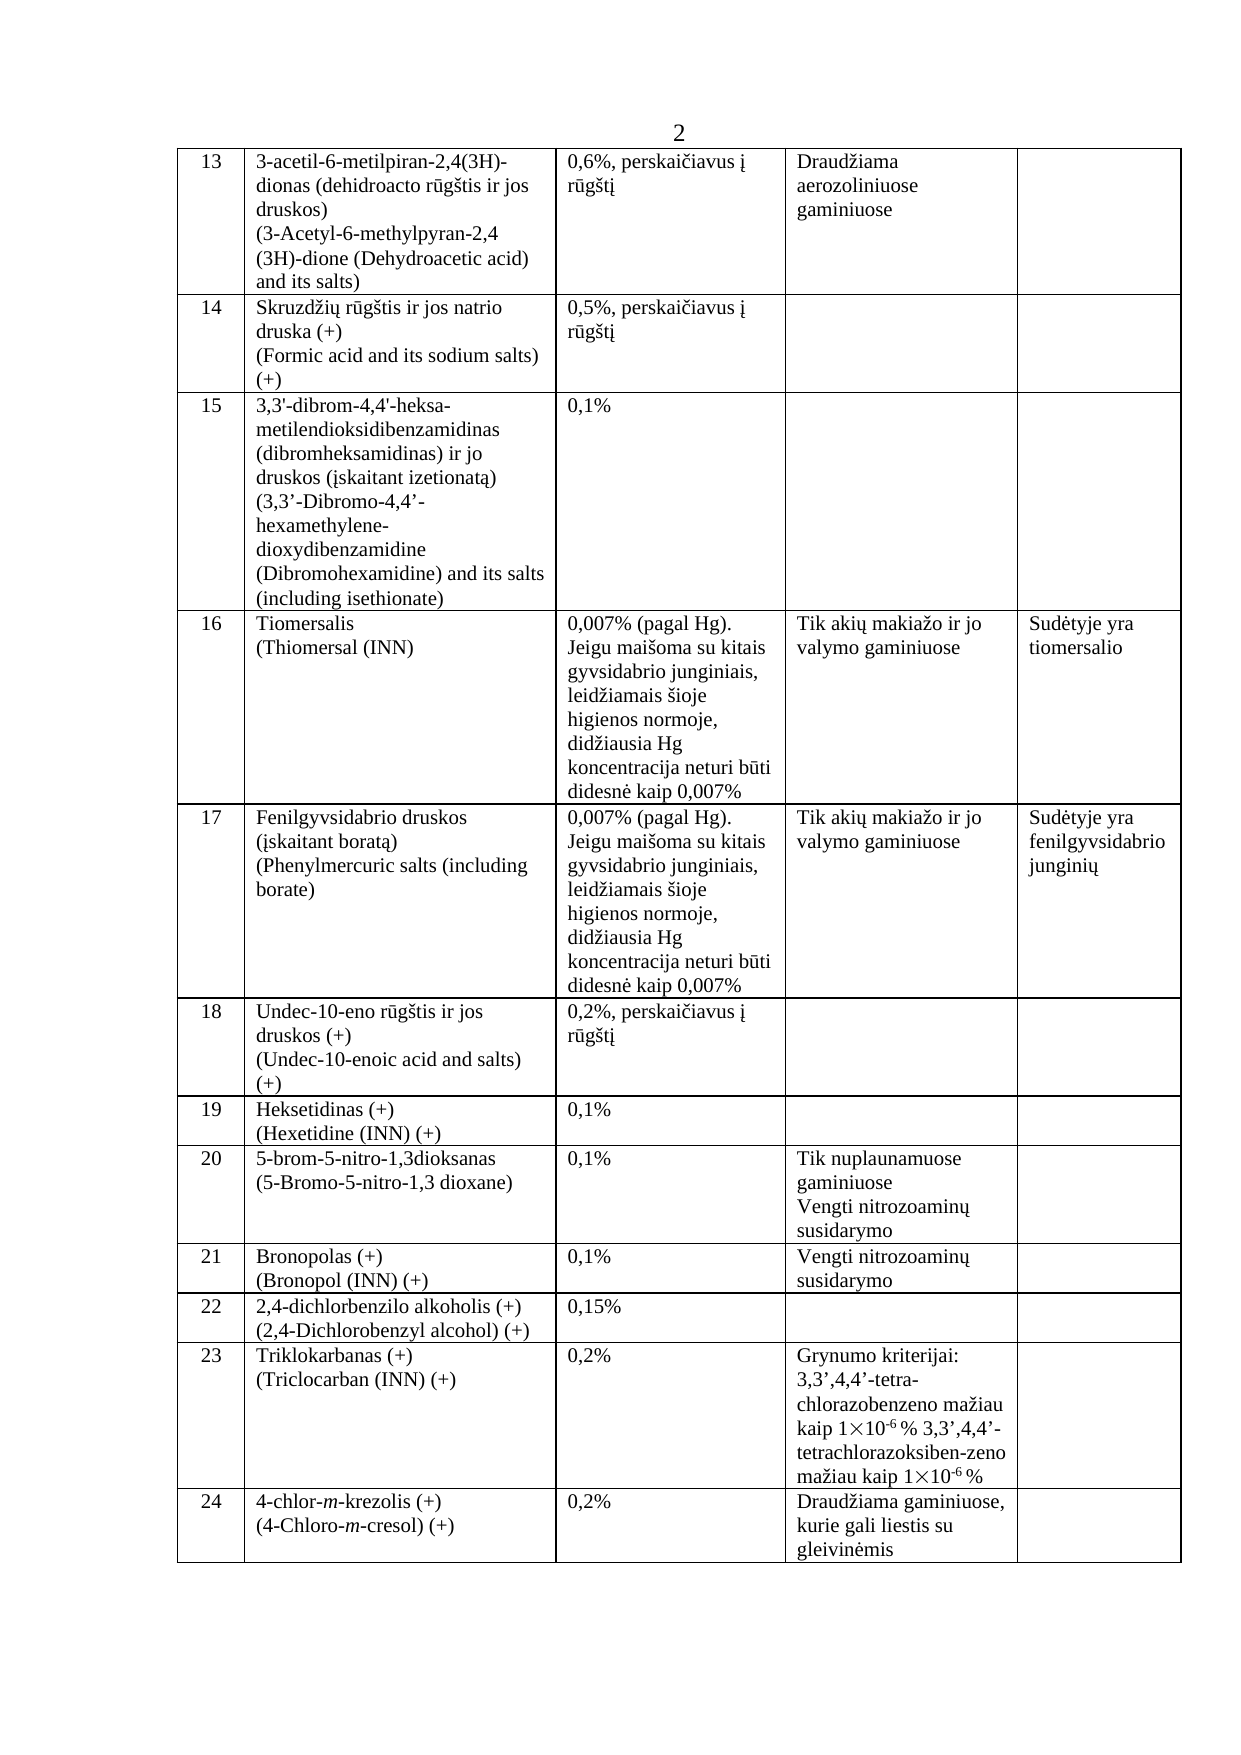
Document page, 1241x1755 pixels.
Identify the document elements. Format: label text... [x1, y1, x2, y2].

table_cell Tiomersalis (Thiomersal (INN) [245, 611, 555, 803]
table_cell Tik nuplaunamuose gaminiuose Vengti nitrozoaminų susidarymo [786, 1146, 1017, 1242]
table_cell 16 [178, 611, 244, 803]
table_cell Bronopolas (+) (Bronopol (INN) (+) [245, 1244, 555, 1292]
table_cell 0,15% [557, 1294, 785, 1342]
table_cell [1018, 393, 1180, 609]
table_cell 0,1% [557, 1097, 785, 1144]
table_cell 0,2%, perskaičiavus į rūgštį [557, 999, 785, 1095]
table_cell Tik akių makiažo ir jo valymo gaminiuose [786, 805, 1017, 997]
table_cell 3-acetil-6-metilpiran-2,4(3H)-dionas (dehidroacto rūgštis ir jos druskos) (3-Acetyl-6-methylpyran-2,4 (3H)-dione (Dehydroacetic acid) and its salts) [245, 149, 555, 293]
table_cell Fenilgyvsidabrio druskos (įskaitant boratą) (Phenylmercuric salts (including borate) [245, 805, 555, 997]
table_cell Skruzdžių rūgštis ir jos natrio druska (+) (Formic acid and its sodium salts) (+) [245, 295, 555, 391]
table_cell [786, 999, 1017, 1095]
table_cell 14 [178, 295, 244, 391]
table_cell 13 [178, 149, 244, 293]
table_cell [1018, 1489, 1180, 1561]
table_cell 5-brom-5-nitro-1,3dioksanas (5-Bromo-5-nitro-1,3 dioxane) [245, 1146, 555, 1242]
table_cell 20 [178, 1146, 244, 1242]
table_cell [1018, 149, 1180, 293]
table_cell [1018, 1146, 1180, 1242]
table_cell 4-chlor-m-krezolis (+) (4-Chloro-m-cresol) (+) [245, 1489, 555, 1561]
table_cell 0,007% (pagal Hg). Jeigu maišoma su kitais gyvsidabrio junginiais, leidžiamais šioje higienos normoje, didžiausia Hg koncentracija neturi būti didesnė kaip 0,007% [557, 611, 785, 803]
table_cell [1018, 1097, 1180, 1144]
table_cell 0,2% [557, 1343, 785, 1488]
table_cell 18 [178, 999, 244, 1095]
table_cell 23 [178, 1343, 244, 1488]
table_cell [1018, 1244, 1180, 1292]
table_cell Sudėtyje yra fenilgyvsidabrio junginių [1018, 805, 1180, 997]
table_cell 0,007% (pagal Hg). Jeigu maišoma su kitais gyvsidabrio junginiais, leidžiamais šioje higienos normoje, didžiausia Hg koncentracija neturi būti didesnė kaip 0,007% [557, 805, 785, 997]
table_cell Draudžiama gaminiuose, kurie gali liestis su gleivinėmis [786, 1489, 1017, 1561]
table_cell Draudžiama aerozoliniuose gaminiuose [786, 149, 1017, 293]
table_cell [786, 1097, 1017, 1144]
table_cell 0,5%, perskaičiavus į rūgštį [557, 295, 785, 391]
table_cell [786, 1294, 1017, 1342]
table_cell 0,1% [557, 393, 785, 609]
table_cell 0,1% [557, 1146, 785, 1242]
table_cell 3,3'-dibrom-4,4'-heksa-metilendioksidibenzamidinas (dibromheksamidinas) ir jo druskos (įskaitant izetionatą) (3,3’-Dibromo-4,4’-hexamethylene-dioxydibenzamidine (Dibromohexamidine) and its salts (including isethionate) [245, 393, 555, 609]
table_cell [786, 295, 1017, 391]
table_cell 19 [178, 1097, 244, 1144]
table_cell 0,2% [557, 1489, 785, 1561]
table_cell 21 [178, 1244, 244, 1292]
table_cell Grynumo kriterijai: 3,3’,4,4’-tetra-chlorazobenzeno mažiau kaip 1´10-6 % 3,3’,4,4’-tetrachlorazoksiben-zeno mažiau kaip 1´10-6 % [786, 1343, 1017, 1488]
table_cell [1018, 999, 1180, 1095]
table_cell Triklokarbanas (+) (Triclocarban (INN) (+) [245, 1343, 555, 1488]
table_cell 15 [178, 393, 244, 609]
table_cell [1018, 295, 1180, 391]
table_cell 0,6%, perskaičiavus į rūgštį [557, 149, 785, 293]
table_cell 22 [178, 1294, 244, 1342]
table_cell Tik akių makiažo ir jo valymo gaminiuose [786, 611, 1017, 803]
table_cell 17 [178, 805, 244, 997]
table_cell 24 [178, 1489, 244, 1561]
table_cell Undec-10-eno rūgštis ir jos druskos (+) (Undec-10-enoic acid and salts) (+) [245, 999, 555, 1095]
table_cell [1018, 1294, 1180, 1342]
table_cell 2,4-dichlorbenzilo alkoholis (+) (2,4-Dichlorobenzyl alcohol) (+) [245, 1294, 555, 1342]
table_cell [1018, 1343, 1180, 1488]
table_cell Vengti nitrozoaminų susidarymo [786, 1244, 1017, 1292]
table_cell 0,1% [557, 1244, 785, 1292]
table_cell Heksetidinas (+) (Hexetidine (INN) (+) [245, 1097, 555, 1144]
table_cell [786, 393, 1017, 609]
table_cell Sudėtyje yra tiomersalio [1018, 611, 1180, 803]
